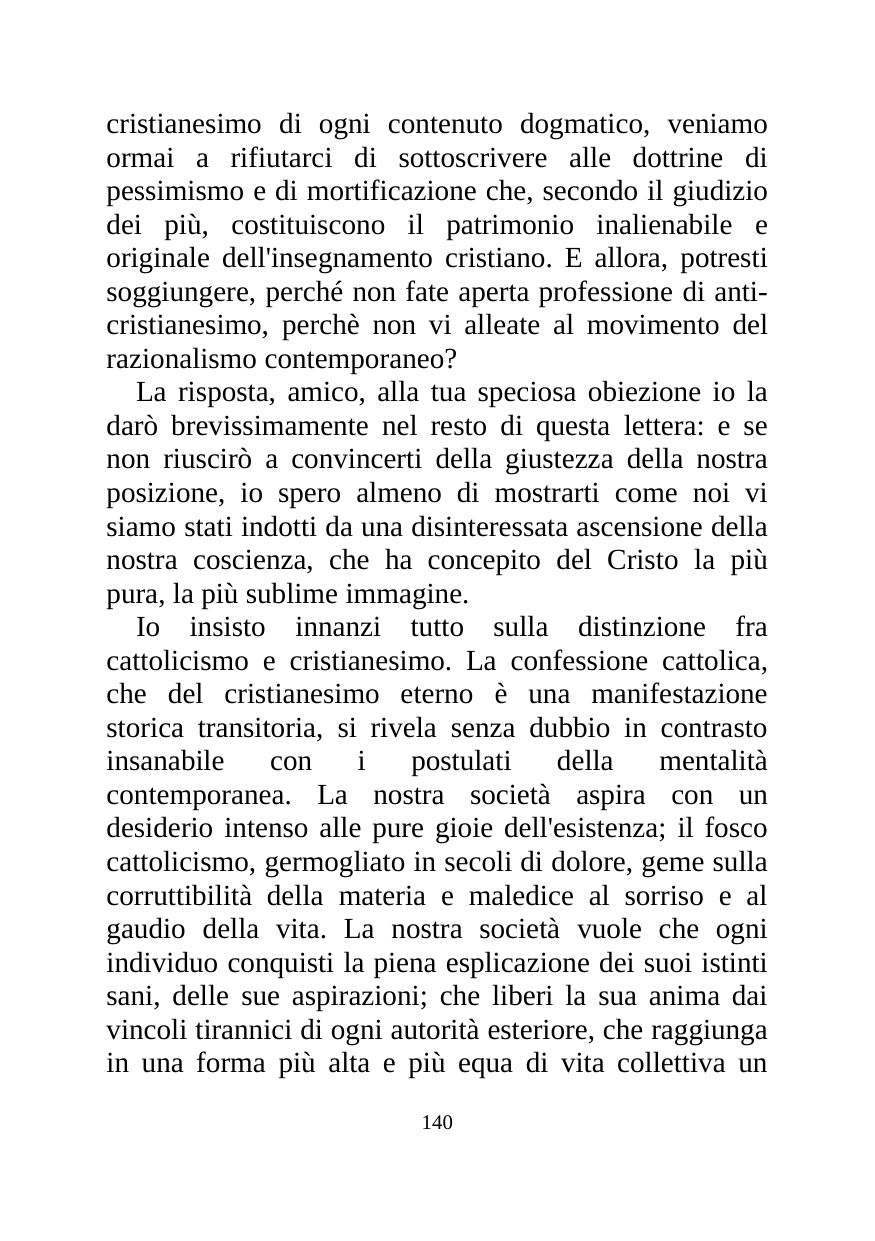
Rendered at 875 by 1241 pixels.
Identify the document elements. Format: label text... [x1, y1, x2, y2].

text La risposta, amico, alla tua speciosa obiezione io la darò brevissimamente nel resto di questa lettera: e se non riuscirò a convincerti della giustezza della nostra posizione, io spero almeno di mostrarti come noi vi siamo stati indotti da una disinteressata ascensione della nostra coscienza, che ha concepito del Cristo la più pura, la più sublime immagine. [106, 374, 768, 609]
text cristianesimo di ogni contenuto dogmatico, veniamo ormai a rifiutarci di sottoscrivere alle dottrine di pessimismo e di mortificazione che, secondo il giudizio dei più, costituiscono il patrimonio inalienabile e originale dell'insegnamento cristiano. E allora, potresti soggiungere, perché non fate aperta professione di anti-cristianesimo, perchè non vi alleate al movimento del razionalismo contemporaneo? [106, 106, 768, 374]
text Io insisto innanzi tutto sulla distinzione fra cattolicismo e cristianesimo. La confessione cattolica, che del cristianesimo eterno è una manifestazione storica transitoria, si rivela senza dubbio in contrasto insanabile con i postulati della mentalità contemporanea. La nostra società aspira con un desiderio intenso alle pure gioie dell'esistenza; il fosco cattolicismo, germogliato in secoli di dolore, geme sulla corruttibilità della materia e maledice al sorriso e al gaudio della vita. La nostra società vuole che ogni individuo conquisti la piena esplicazione dei suoi istinti sani, delle sue aspirazioni; che liberi la sua anima dai vincoli tirannici di ogni autorità esteriore, che raggiunga in una forma più alta e più equa di vita collettiva un [106, 609, 768, 1079]
